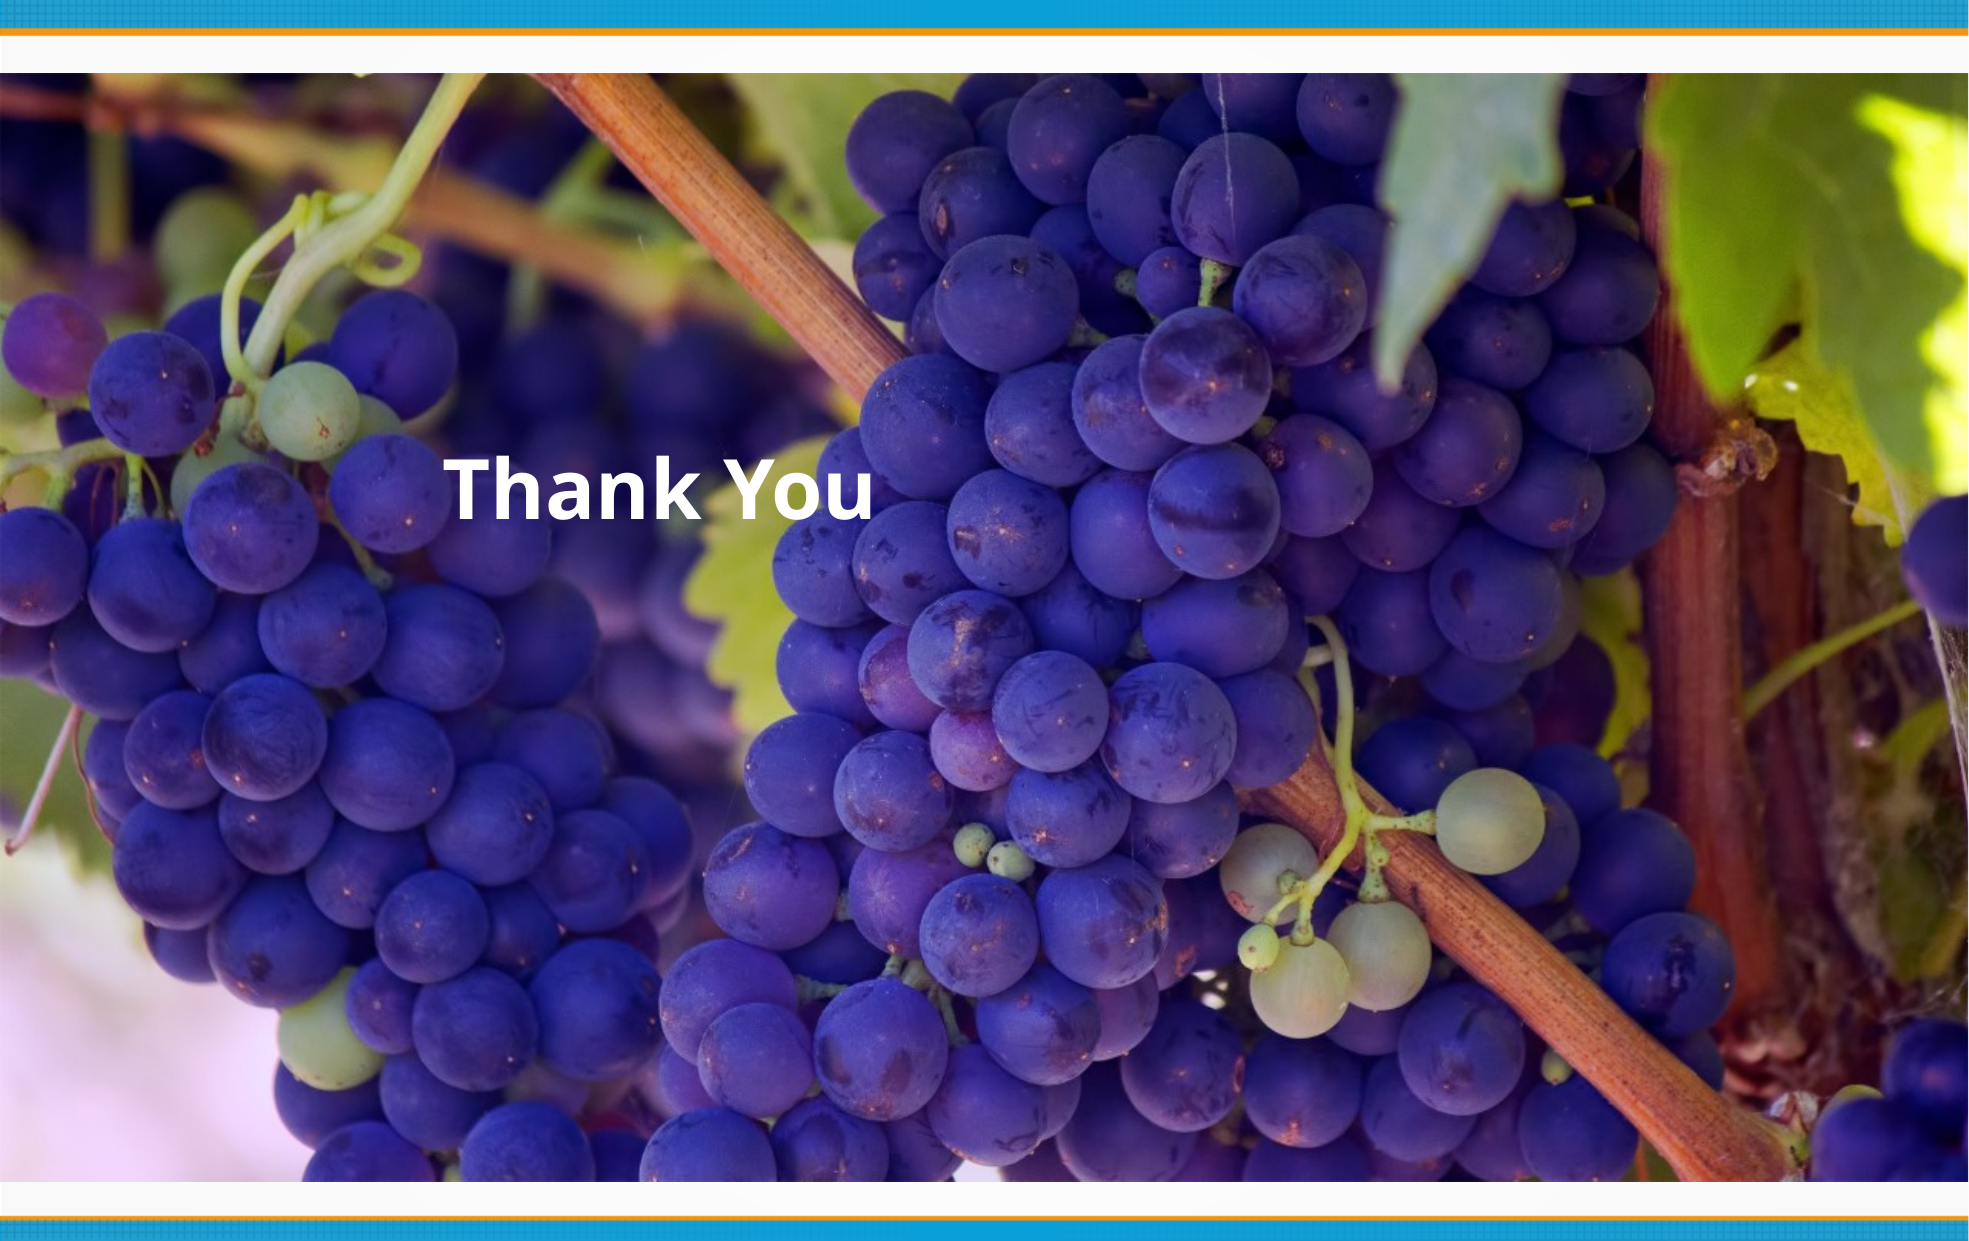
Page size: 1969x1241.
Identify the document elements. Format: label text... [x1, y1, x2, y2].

text_box Thank You [437, 384, 945, 591]
picture [0, 0, 1969, 1241]
